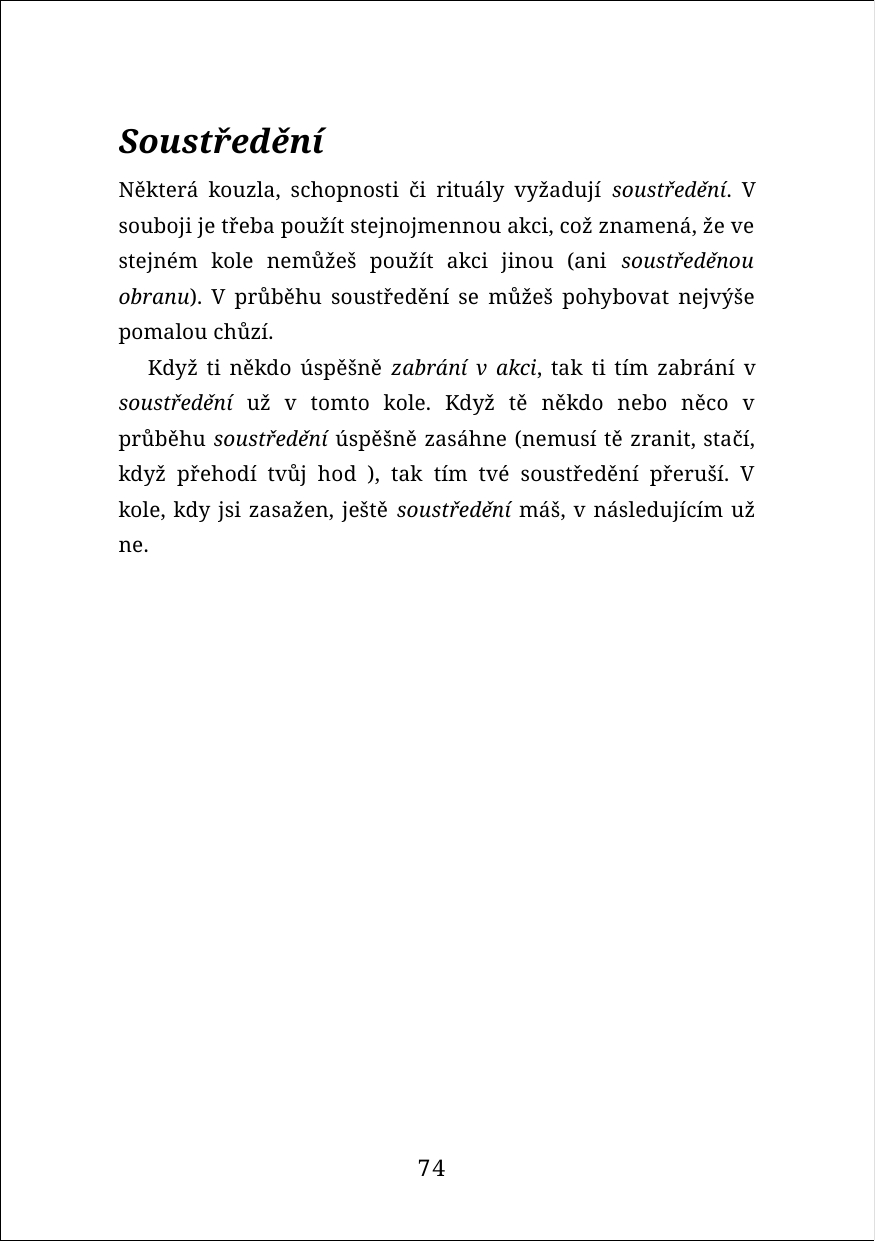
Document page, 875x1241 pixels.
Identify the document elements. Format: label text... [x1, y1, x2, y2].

text Některá kouzla, schopnosti či rituály vyžadují soustředění. V souboji je třeba použít stejnojmennou akci, což znamená, že ve stejném kole nemůžeš použít akci jinou (ani soustředěnou obranu). V průběhu soustředění se můžeš pohybovat nejvýše pomalou chůzí. Když ti někdo úspěšně zabrání v akci, tak ti tím zabrání v soustředění už v tomto kole. Když tě někdo nebo něco v průběhu soustředění úspěšně zasáhne (nemusí tě zranit, stačí, když přehodí tvůj hod ), tak tím tvé soustředění přeruší. V kole, kdy jsi zasažen, ještě soustředění máš, v následujícím už ne. [118, 175, 756, 559]
subtitle Soustředění [118, 118, 756, 164]
